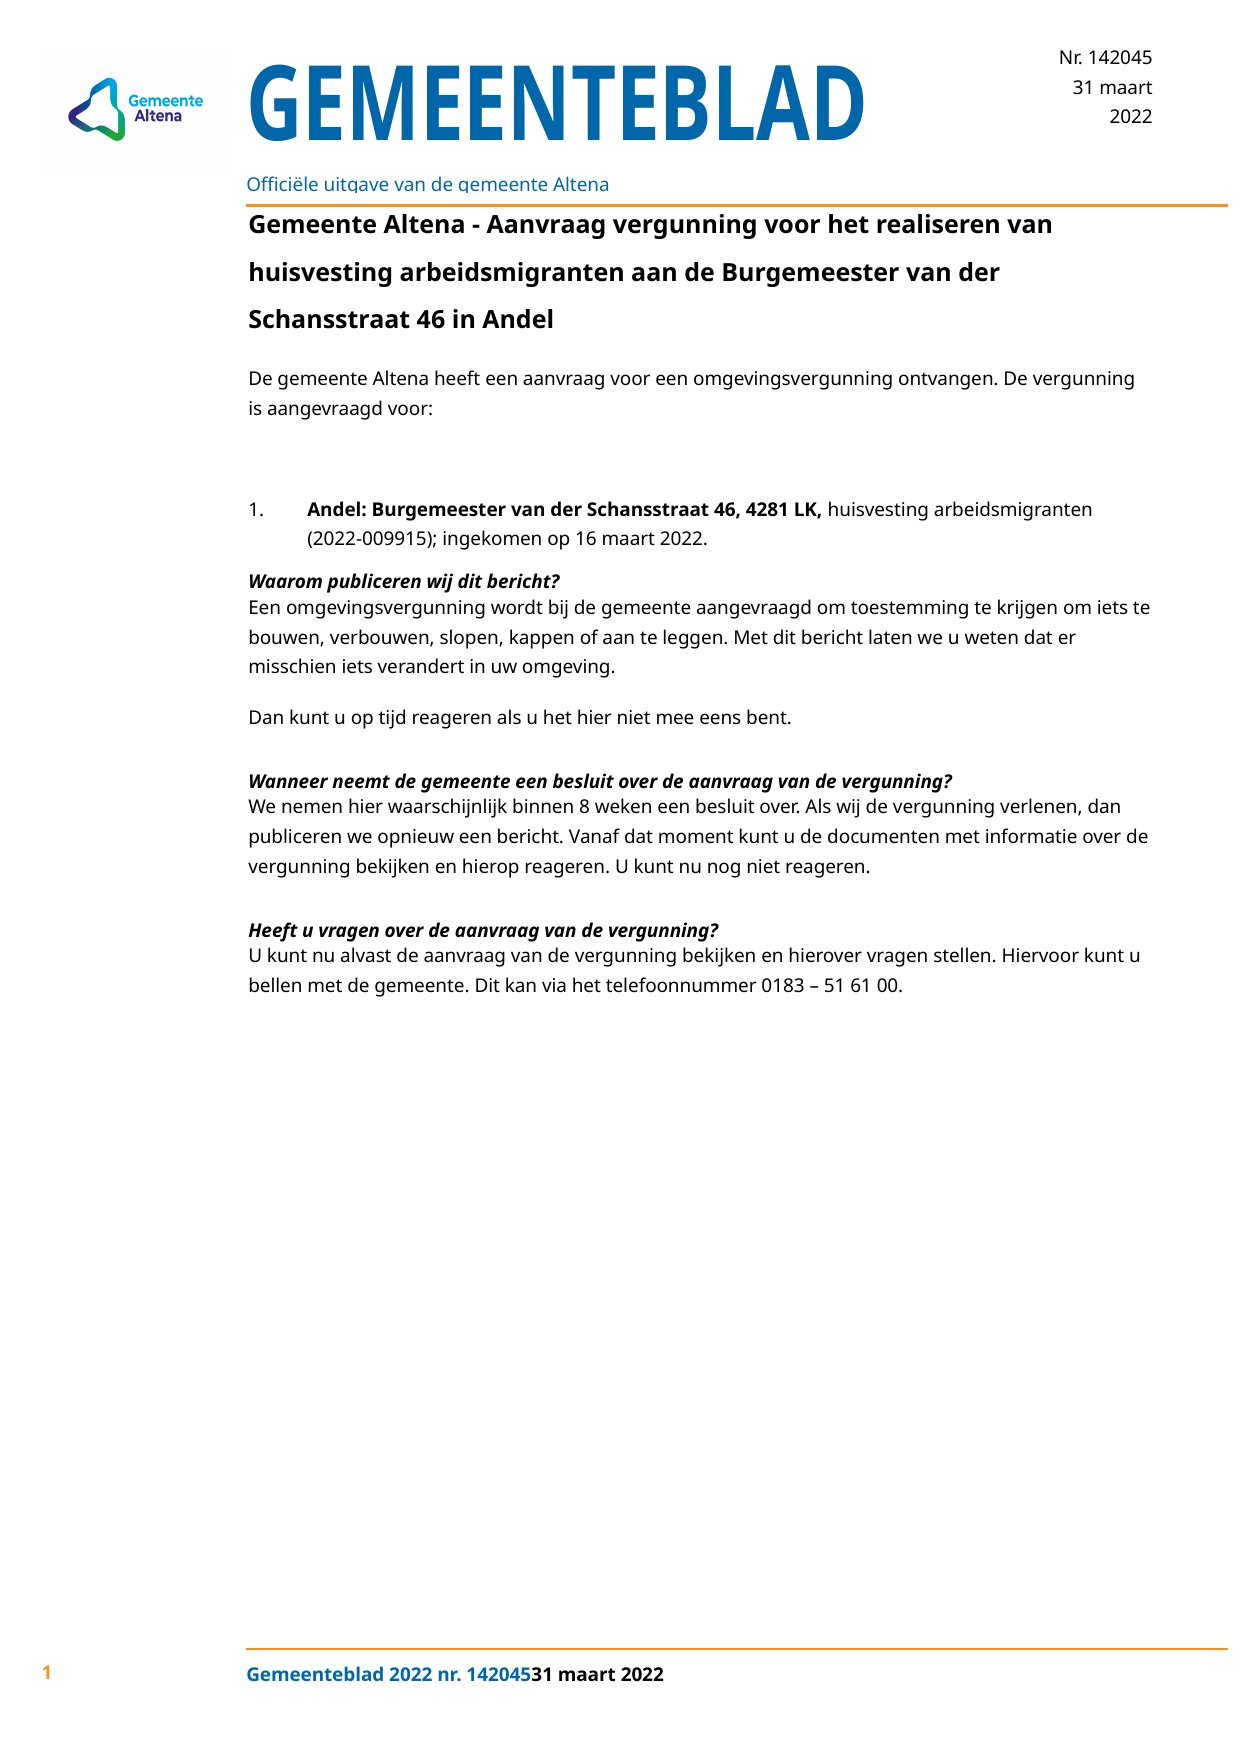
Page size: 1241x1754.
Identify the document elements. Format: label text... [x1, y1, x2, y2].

text Dan kunt u op tijd reageren als u het hier niet mee eens bent. [248, 704, 1152, 730]
picture [41, 47, 231, 172]
text De gemeente Altena heeft een aanvraag voor een omgevingsvergunning ontvangen. De vergunning is aangevraagd voor: [248, 366, 1152, 421]
text Een omgevingsvergunning wordt bij de gemeente aangevraagd om toestemming te krijgen om iets te bouwen, verbouwen, slopen, kappen of aan te leggen. Met dit bericht laten we u weten dat er misschien iets verandert in uw omgeving. [248, 594, 1152, 679]
text U kunt nu alvast de aanvraag van de vergunning bekijken en hierover vragen stellen. Hiervoor kunt u bellen met de gemeente. Dit kan via het telefoonnummer 0183 – 51 61 00. [248, 942, 1152, 998]
text We nemen hier waarschijnlijk binnen 8 weken een besluit over. Als wij de vergunning verlenen, dan publiceren we opnieuw een bericht. Vanaf dat moment kunt u de documenten met informatie over de vergunning bekijken en hierop reageren. U kunt nu nog niet reageren. [248, 794, 1152, 878]
text Gemeente Altena - Aanvraag vergunning voor het realiseren van huisvesting arbeidsmigranten aan de Burgemeester van der Schansstraat 46 in Andel [248, 207, 1152, 336]
text Heeft u vragen over de aanvraag van de vergunning? [248, 917, 1152, 942]
list Andel: Burgemeester van der Schansstraat 46, 4281 LK, huisvesting arbeidsmigranten (2022-009915); ingekomen op 16 maart 2022. [248, 496, 1152, 551]
text Wanneer neemt de gemeente een besluit over de aanvraag van de vergunning? [248, 768, 1152, 794]
text Waarom publiceren wij dit bericht? [248, 569, 1152, 594]
